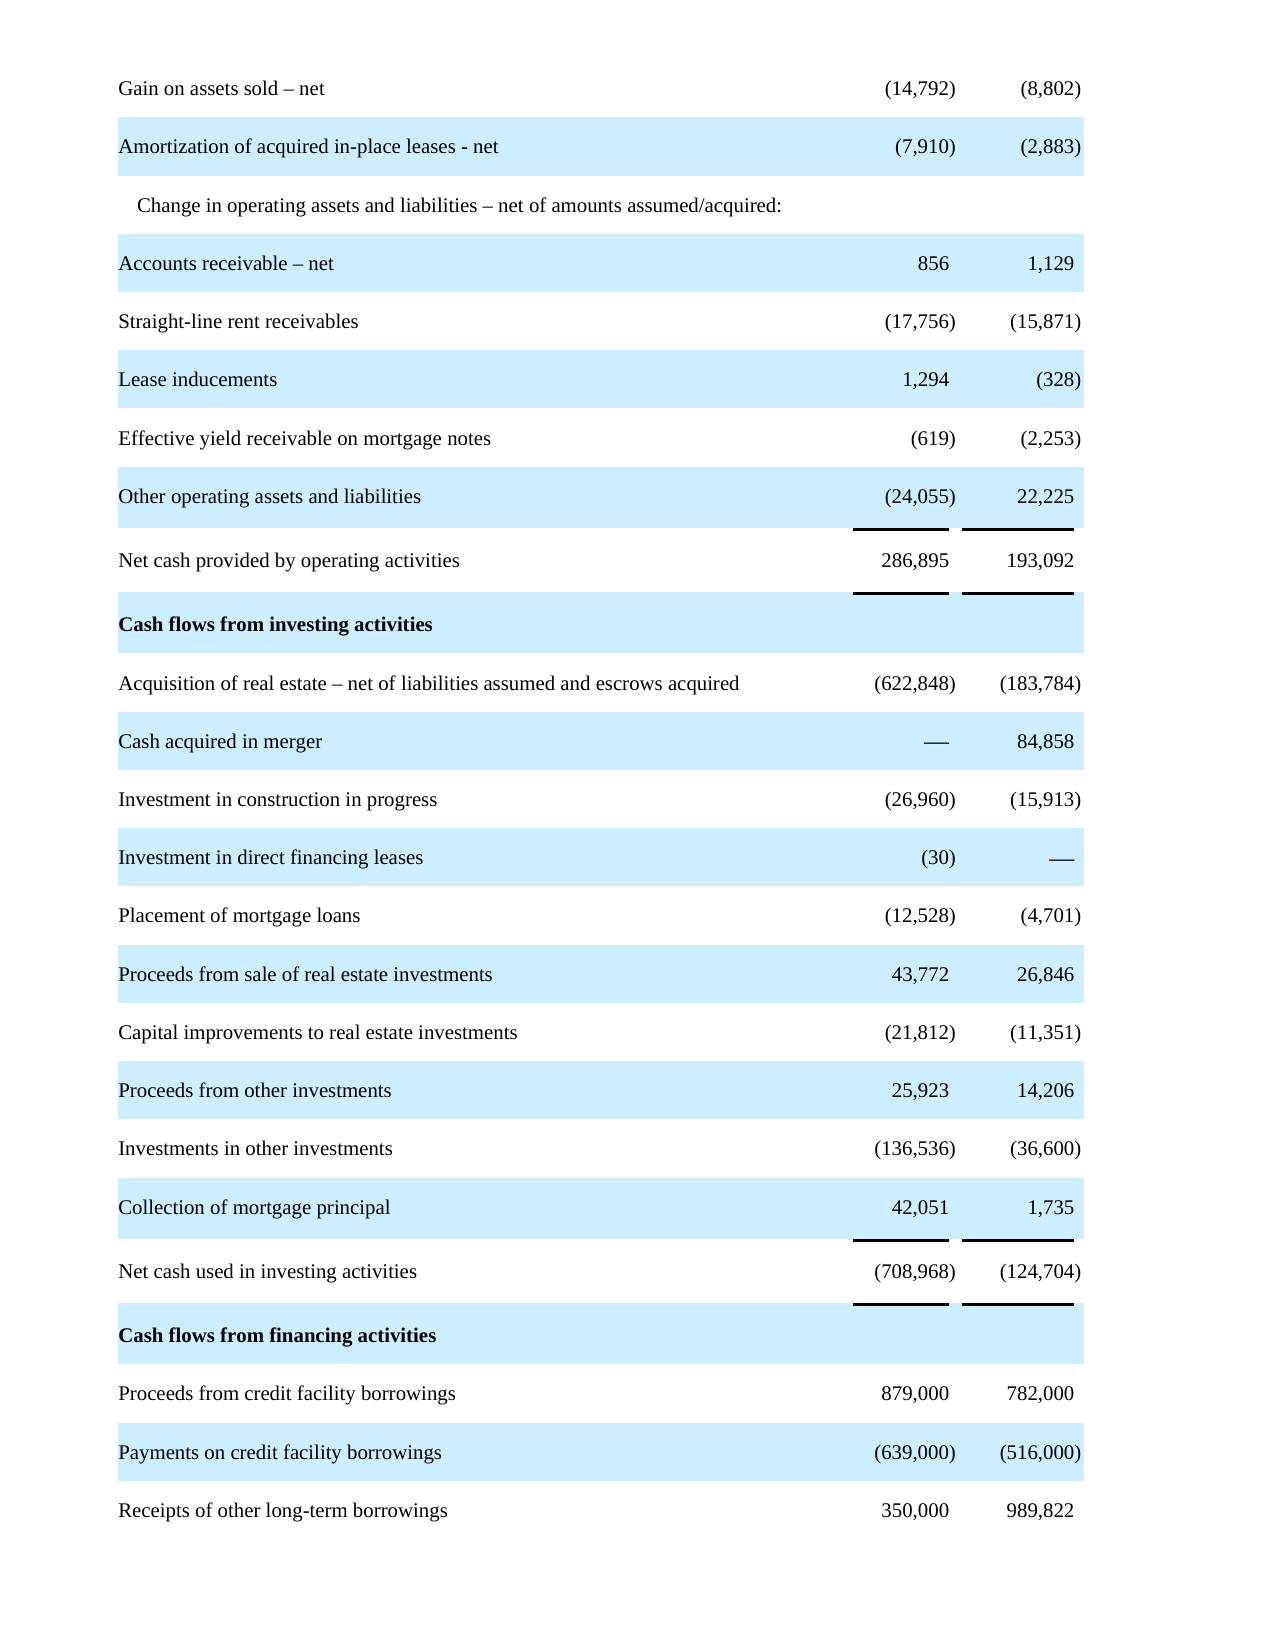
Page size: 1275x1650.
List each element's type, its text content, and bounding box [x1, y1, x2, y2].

table_cell ) [1074, 59, 1084, 117]
table_cell Collection of mortgage principal [118, 1178, 851, 1239]
table_cell (17,756 [866, 292, 949, 350]
table_cell Investments in other investments [118, 1119, 851, 1177]
table_cell 989,822 [975, 1481, 1074, 1539]
table_cell Cash acquired in merger [118, 712, 851, 770]
table_cell — [866, 712, 949, 770]
table_cell [949, 945, 959, 1003]
table_cell [853, 886, 866, 944]
table_cell Proceeds from credit facility borrowings [118, 1364, 851, 1422]
table_cell [962, 409, 975, 467]
table_cell [962, 595, 975, 653]
table_cell (328 [975, 350, 1074, 408]
table_cell ) [1074, 1423, 1084, 1481]
table_cell 879,000 [866, 1364, 949, 1422]
table_cell [853, 1119, 866, 1177]
table_cell [1074, 1061, 1084, 1119]
table_cell [962, 1178, 975, 1239]
table_cell [962, 1242, 975, 1303]
table_cell [962, 1003, 975, 1061]
table_cell (619 [866, 409, 949, 467]
table_cell [853, 467, 866, 528]
table_cell ) [949, 828, 959, 886]
table_cell [949, 1481, 959, 1539]
table_cell (7,910 [866, 117, 949, 176]
table_cell (2,883 [975, 117, 1074, 176]
table_cell Cash flows from investing activities [118, 592, 851, 653]
table_cell [866, 1306, 949, 1364]
table_cell [1074, 528, 1084, 592]
table_cell Effective yield receivable on mortgage notes [118, 409, 851, 467]
table_cell [949, 1303, 959, 1364]
table_cell Proceeds from other investments [118, 1061, 851, 1119]
table_cell [949, 350, 959, 408]
table_cell Straight-line rent receivables [118, 292, 851, 350]
table_cell [962, 945, 975, 1003]
table_cell [853, 1061, 866, 1119]
table_cell [853, 531, 866, 592]
table_cell ) [1074, 1239, 1084, 1303]
table_cell [1074, 828, 1084, 886]
table_cell ) [1074, 654, 1084, 712]
table_cell [853, 1481, 866, 1539]
table_cell [962, 117, 975, 176]
table_cell 25,923 [866, 1061, 949, 1119]
table_cell 350,000 [866, 1481, 949, 1539]
table_cell [853, 1003, 866, 1061]
table_cell [853, 234, 866, 292]
table_cell [853, 117, 866, 176]
table_cell Acquisition of real estate – net of liabilities assumed and escrows acquired [118, 654, 851, 712]
table_cell [975, 595, 1074, 653]
table_cell Lease inducements [118, 350, 851, 408]
table_cell (136,536 [866, 1119, 949, 1177]
table_cell ) [949, 1423, 959, 1481]
table_cell [962, 828, 975, 886]
table_cell Net cash provided by operating activities [118, 528, 851, 592]
table_cell [853, 945, 866, 1003]
table_cell [975, 176, 1074, 234]
table_cell (14,792 [866, 59, 949, 117]
table_cell [866, 595, 949, 653]
table_cell [962, 292, 975, 350]
table_cell [853, 770, 866, 828]
table_cell ) [1074, 886, 1084, 944]
table_cell [975, 1306, 1074, 1364]
table_cell 14,206 [975, 1061, 1074, 1119]
table_cell 1,735 [975, 1178, 1074, 1239]
table_cell ) [1074, 770, 1084, 828]
table_cell [853, 595, 866, 653]
table_cell [962, 176, 975, 234]
table_cell ) [1074, 1119, 1084, 1177]
table_cell Other operating assets and liabilities [118, 467, 851, 528]
table_cell [853, 1242, 866, 1303]
table_cell [949, 234, 959, 292]
table_cell [853, 654, 866, 712]
table_cell [1074, 592, 1084, 653]
table_cell ) [949, 886, 959, 944]
table_cell [962, 770, 975, 828]
table_cell [853, 1306, 866, 1364]
table_cell (24,055 [866, 467, 949, 528]
table_cell 193,092 [975, 531, 1074, 592]
table_cell [853, 1178, 866, 1239]
table_cell ) [1074, 292, 1084, 350]
table_cell (639,000 [866, 1423, 949, 1481]
table_cell ) [949, 409, 959, 467]
table_cell (124,704 [975, 1242, 1074, 1303]
table_cell [962, 1364, 975, 1422]
table_cell 42,051 [866, 1178, 949, 1239]
table_cell 856 [866, 234, 949, 292]
table_cell [962, 1061, 975, 1119]
table_cell 22,225 [975, 467, 1074, 528]
table_cell [949, 592, 959, 653]
table_cell (30 [866, 828, 949, 886]
table_cell [1074, 1303, 1084, 1364]
table_cell (516,000 [975, 1423, 1074, 1481]
table_cell [866, 176, 949, 234]
table_cell [1074, 176, 1084, 234]
table_cell (183,784 [975, 654, 1074, 712]
table_cell (708,968 [866, 1242, 949, 1303]
table_cell [962, 1119, 975, 1177]
table_cell [1074, 467, 1084, 528]
table_cell [853, 1423, 866, 1481]
table_cell (4,701 [975, 886, 1074, 944]
table_cell [949, 1061, 959, 1119]
table_cell [962, 350, 975, 408]
table_cell [949, 712, 959, 770]
table_cell ) [949, 292, 959, 350]
table_cell [853, 712, 866, 770]
table_cell 1,129 [975, 234, 1074, 292]
table_cell 286,895 [866, 531, 949, 592]
table_cell [962, 1423, 975, 1481]
table_cell Placement of mortgage loans [118, 886, 851, 944]
table_cell ) [1074, 409, 1084, 467]
table_cell ) [949, 1239, 959, 1303]
table_cell [1074, 234, 1084, 292]
table_cell [853, 409, 866, 467]
table_cell [949, 176, 959, 234]
table_cell Receipts of other long-term borrowings [118, 1481, 851, 1539]
table_cell [962, 467, 975, 528]
table_cell [853, 176, 866, 234]
table_cell [853, 59, 866, 117]
table_cell Investment in direct financing leases [118, 828, 851, 886]
table_cell Capital improvements to real estate investments [118, 1003, 851, 1061]
table_cell Net cash used in investing activities [118, 1239, 851, 1303]
table_cell [853, 828, 866, 886]
table_cell Proceeds from sale of real estate investments [118, 945, 851, 1003]
table_cell [962, 1481, 975, 1539]
table_cell ) [949, 654, 959, 712]
table_cell [1074, 1481, 1084, 1539]
table_cell 43,772 [866, 945, 949, 1003]
table_cell ) [1074, 1003, 1084, 1061]
table_cell [1074, 945, 1084, 1003]
table_cell (11,351 [975, 1003, 1074, 1061]
table_cell — [975, 828, 1074, 886]
table_cell 1,294 [866, 350, 949, 408]
table_cell ) [1074, 117, 1084, 176]
table_cell ) [949, 117, 959, 176]
table_cell ) [949, 1119, 959, 1177]
table_cell [1074, 1178, 1084, 1239]
table_cell Amortization of acquired in-place leases - net [118, 117, 851, 176]
table_cell ) [1074, 350, 1084, 408]
table_cell [962, 654, 975, 712]
table_cell Change in operating assets and liabilities – net of amounts assumed/acquired: [118, 176, 851, 234]
table_cell [853, 292, 866, 350]
table_cell [1074, 1364, 1084, 1422]
table_cell 782,000 [975, 1364, 1074, 1422]
table_cell (12,528 [866, 886, 949, 944]
table_cell ) [949, 59, 959, 117]
table_cell [949, 1364, 959, 1422]
table_cell (36,600 [975, 1119, 1074, 1177]
table_cell 84,858 [975, 712, 1074, 770]
table_cell 26,846 [975, 945, 1074, 1003]
table_cell (2,253 [975, 409, 1074, 467]
table_cell [853, 1364, 866, 1422]
table_cell Cash flows from financing activities [118, 1303, 851, 1364]
table_cell ) [949, 1003, 959, 1061]
table_cell (8,802 [975, 59, 1074, 117]
table_cell [962, 234, 975, 292]
table_cell [962, 886, 975, 944]
table_cell Accounts receivable – net [118, 234, 851, 292]
table_cell Payments on credit facility borrowings [118, 1423, 851, 1481]
table_cell (26,960 [866, 770, 949, 828]
table_cell Gain on assets sold – net [118, 59, 851, 117]
table_cell [962, 59, 975, 117]
table_cell [962, 712, 975, 770]
table_cell (15,871 [975, 292, 1074, 350]
table_cell ) [949, 770, 959, 828]
table_cell (15,913 [975, 770, 1074, 828]
table_cell [962, 531, 975, 592]
table_cell Investment in construction in progress [118, 770, 851, 828]
table_cell (21,812 [866, 1003, 949, 1061]
table_cell [962, 1306, 975, 1364]
table_cell (622,848 [866, 654, 949, 712]
table_cell [949, 528, 959, 592]
table_cell ) [949, 467, 959, 528]
table_cell [1074, 712, 1084, 770]
table_cell [949, 1178, 959, 1239]
table_cell [853, 350, 866, 408]
